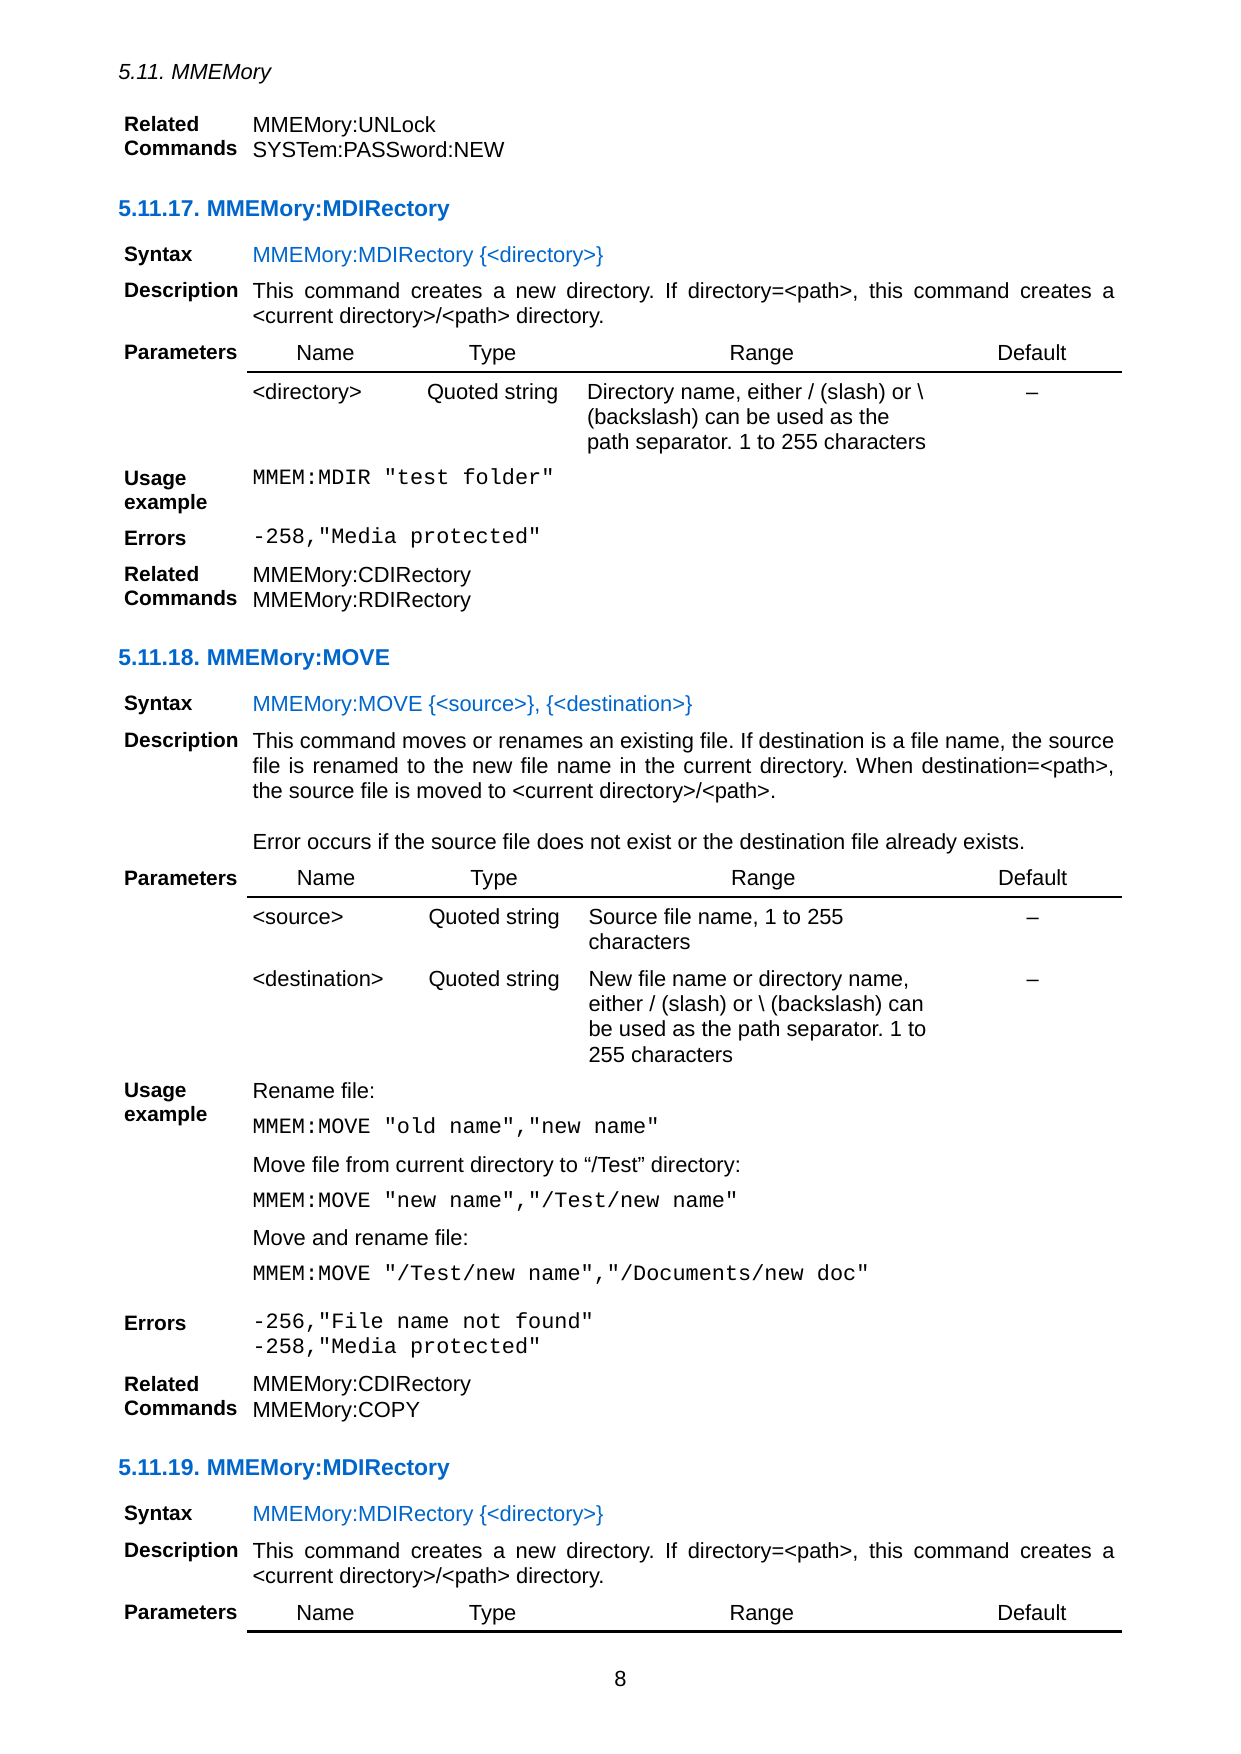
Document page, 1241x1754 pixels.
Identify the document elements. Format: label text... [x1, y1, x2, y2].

table_cell <source> [247, 898, 405, 960]
table_cell Type [404, 1594, 581, 1630]
table_cell Related Commands [118, 106, 247, 168]
table_cell Related Commands [118, 556, 247, 618]
table_cell MMEMory:CDIRectory MMEMory:COPY [247, 1366, 1122, 1427]
table_cell Name [247, 860, 405, 896]
table_cell This command creates a new directory. If directory=<path>, this command creates a <current directory>/<path> directory. [247, 273, 1122, 334]
table_cell – [942, 373, 1122, 460]
subtitle MMEMory:MOVE [118, 644, 1122, 671]
table_cell Type [405, 860, 583, 896]
table_cell MMEM:MDIR "test folder" [247, 460, 1122, 519]
table_cell Parameters [118, 334, 247, 460]
table_header Syntax [118, 1495, 247, 1532]
table_cell Description [118, 1532, 247, 1594]
table_cell Quoted string [404, 373, 581, 460]
table_header MMEMory:MDIRectory {<directory>} [247, 236, 1122, 272]
table_cell Related Commands [118, 1366, 247, 1427]
subtitle MMEMory:MDIRectory [118, 195, 1122, 221]
subtitle MMEMory:MDIRectory [118, 1454, 1122, 1480]
table_cell Name [247, 334, 404, 371]
table_cell Errors [118, 520, 247, 556]
table_cell Parameters [118, 1594, 247, 1630]
table_cell – [944, 960, 1122, 1072]
table_cell Usage example [118, 1073, 247, 1304]
table_cell Directory name, either / (slash) or \ (backslash) can be used as the path separator. 1 to 255 characters [581, 373, 942, 460]
table_cell Default [942, 1594, 1122, 1630]
table_cell -258,"Media protected" [247, 520, 1122, 556]
table_cell -256,"File name not found" -258,"Media protected" [247, 1305, 1122, 1366]
table_cell Range [581, 334, 942, 371]
table_cell This command moves or renames an existing file. If destination is a file name, the source file is renamed to the new file name in the current directory. When destination=<path>, the source file is moved to <current directory>/<path>. Error occurs if the source file does not exist or the destination file already exists. [247, 722, 1122, 859]
table_cell Rename file: MMEM:MOVE "old name","new name" Move file from current directory to “/Test” directory: MMEM:MOVE "new name","/Test/new name" Move and rename file: MMEM:MOVE "/Test/new name","/Documents/new doc" [247, 1073, 1122, 1304]
table_cell MMEMory:CDIRectory MMEMory:RDIRectory [247, 556, 1122, 618]
table_cell Default [942, 334, 1122, 371]
table_cell Default [944, 860, 1122, 896]
table_cell Quoted string [405, 960, 583, 1072]
table_header MMEMory:MOVE {<source>}, {<destination>} [247, 685, 1122, 722]
table_cell Name [247, 1594, 404, 1630]
table_cell Quoted string [405, 898, 583, 960]
table_cell – [944, 898, 1122, 960]
table_cell Source file name, 1 to 255 characters [583, 898, 943, 960]
table_cell Description [118, 722, 247, 859]
table_cell New file name or directory name, either / (slash) or \ (backslash) can be used as the path separator. 1 to 255 characters [583, 960, 943, 1072]
table_cell <destination> [247, 960, 405, 1072]
table_cell Range [581, 1594, 942, 1630]
table_header Syntax [118, 236, 247, 272]
table_cell MMEMory:UNLock SYSTem:PASSword:NEW [247, 106, 1122, 168]
table_cell Usage example [118, 460, 247, 519]
table_cell This command creates a new directory. If directory=<path>, this command creates a <current directory>/<path> directory. [247, 1532, 1122, 1594]
table_cell Errors [118, 1305, 247, 1366]
table_header Syntax [118, 685, 247, 722]
table_cell Description [118, 273, 247, 334]
table_header MMEMory:MDIRectory {<directory>} [247, 1495, 1122, 1532]
table_cell Type [404, 334, 581, 371]
table_cell <directory> [247, 373, 404, 460]
table_cell Range [583, 860, 943, 896]
table_cell Parameters [118, 860, 247, 1072]
